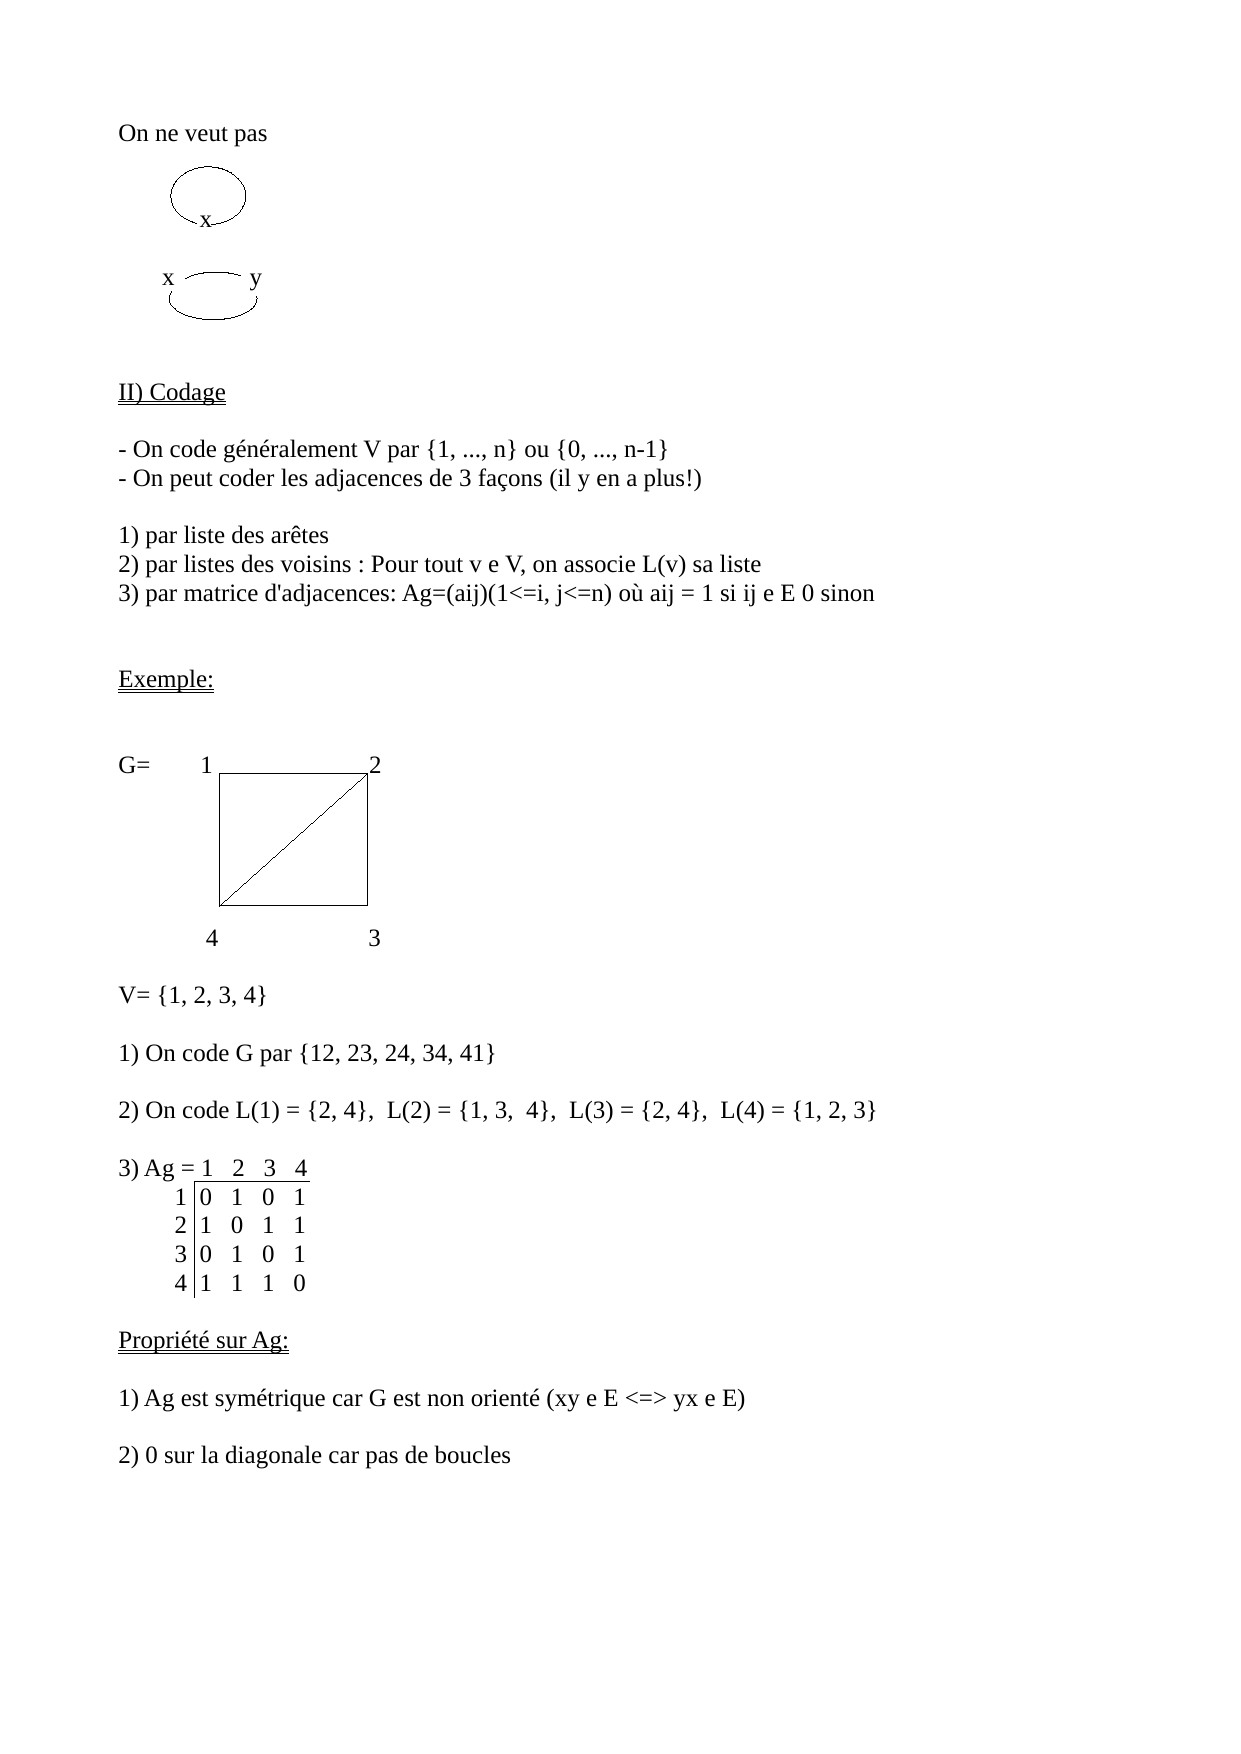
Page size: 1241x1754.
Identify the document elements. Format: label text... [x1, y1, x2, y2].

text x y [118, 262, 1122, 291]
text Propriété sur Ag: [118, 1326, 1122, 1354]
text 1 1 1 0 [195, 1268, 1122, 1297]
text 1) par liste des arêtes [118, 521, 1122, 549]
text 1) Ag est symétrique car G est non orienté (xy e E <=> yx e E) [118, 1383, 1122, 1412]
text 0 1 0 1 [195, 1182, 1122, 1211]
text 0 1 0 1 [195, 1239, 1122, 1268]
text 2 [118, 1211, 194, 1239]
text 4 3 [118, 923, 1122, 952]
text 1) On code G par {12, 23, 24, 34, 41} [118, 1038, 1122, 1067]
text 3) par matrice d'adjacences: Ag=(aij)(1<=i, j<=n) où aij = 1 si ij e E 0 sinon [118, 578, 1122, 607]
text - On peut coder les adjacences de 3 façons (il y en a plus!) [118, 463, 1122, 492]
text 1 0 1 1 [195, 1211, 1122, 1239]
text Exemple: [118, 664, 1122, 693]
text 2) par listes des voisins : Pour tout v e V, on associe L(v) sa liste [118, 549, 1122, 578]
text - On code généralement V par {1, ..., n} ou {0, ..., n-1} [118, 434, 1122, 463]
text V= {1, 2, 3, 4} [118, 981, 1122, 1009]
text 1 [118, 1182, 194, 1211]
text 3) Ag = 1 2 3 4 [118, 1153, 1122, 1182]
text 2) 0 sur la diagonale car pas de boucles [118, 1441, 1122, 1469]
text On ne veut pas [118, 118, 1122, 147]
text G= 1 2 [118, 751, 1122, 779]
text 3 [118, 1239, 194, 1268]
text 2) On code L(1) = {2, 4}, L(2) = {1, 3, 4}, L(3) = {2, 4}, L(4) = {1, 2, 3} [118, 1096, 1122, 1124]
text 4 [118, 1268, 194, 1297]
text x [118, 204, 1122, 233]
text II) Codage [118, 377, 1122, 406]
